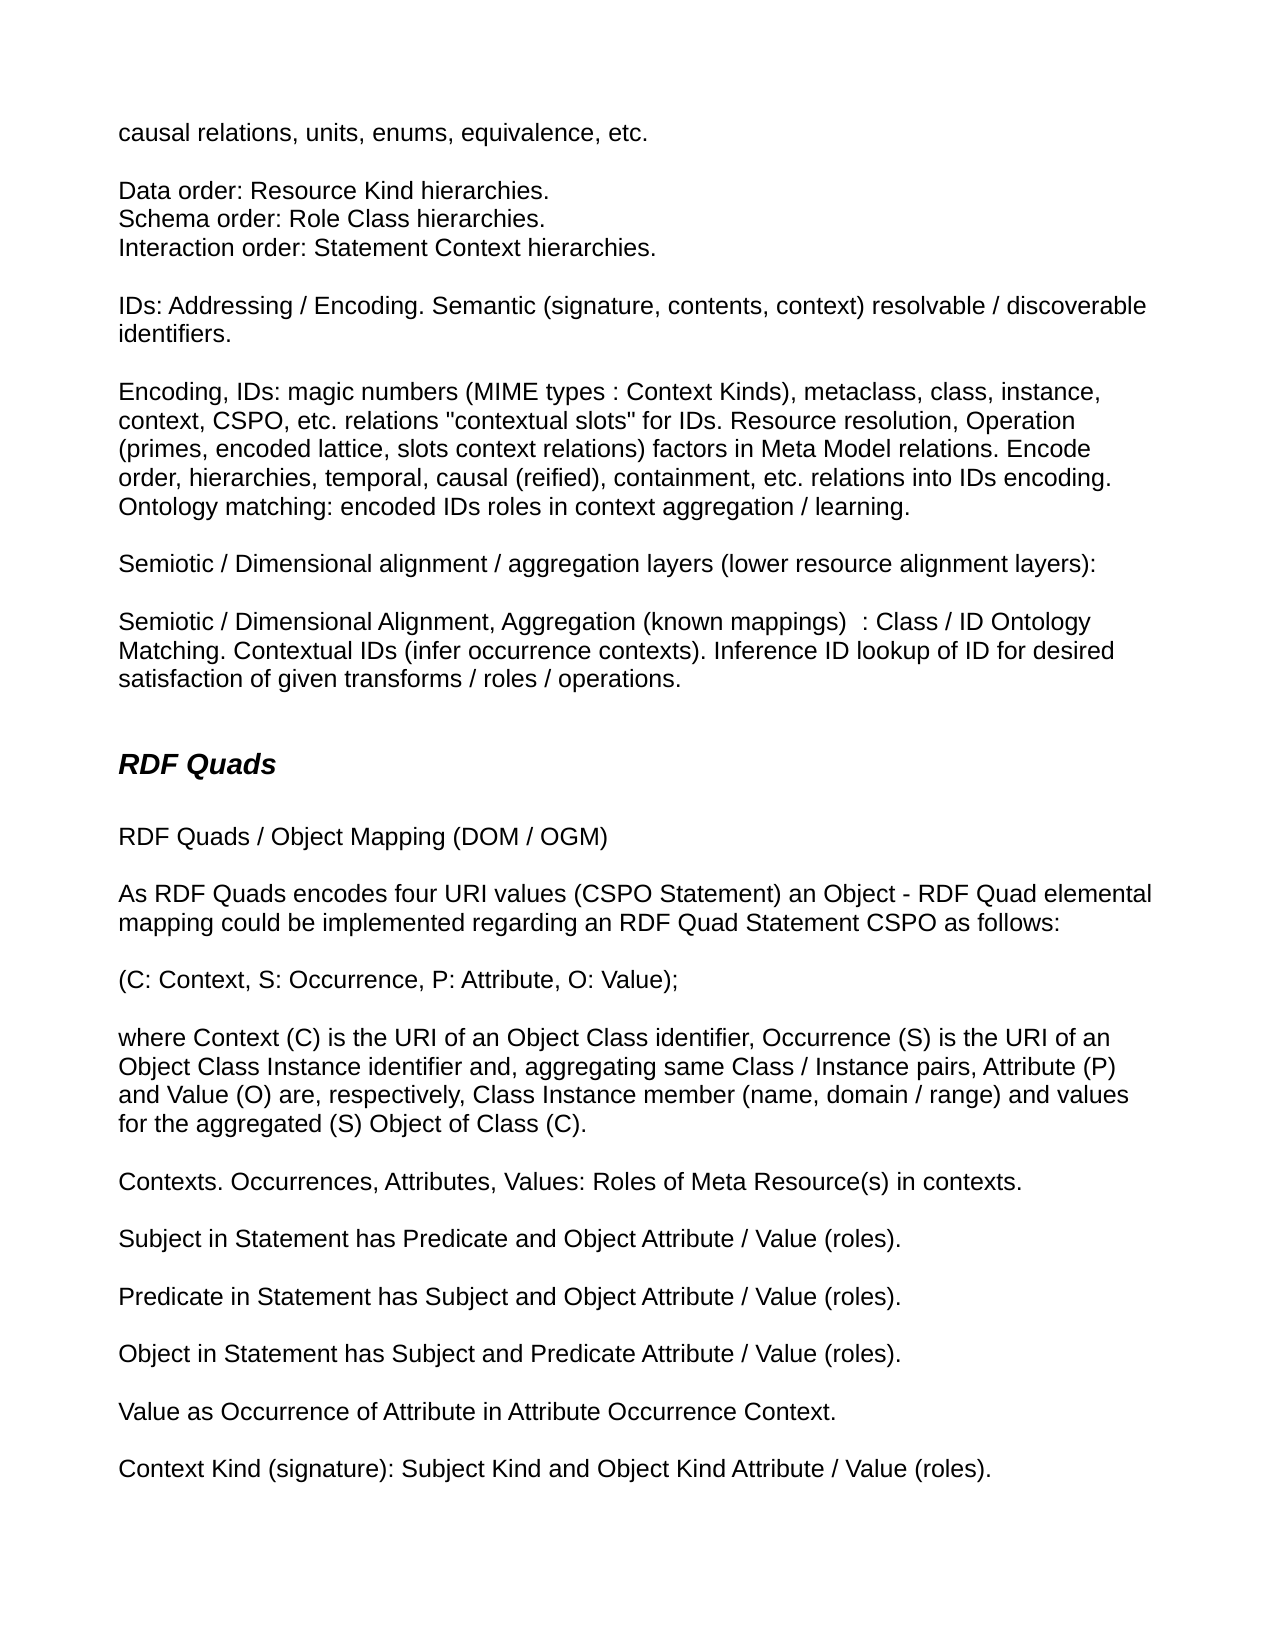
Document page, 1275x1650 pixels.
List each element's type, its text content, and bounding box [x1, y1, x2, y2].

text causal relations, units, enums, equivalence, etc. [118, 118, 1157, 147]
text Semiotic / Dimensional alignment / aggregation layers (lower resource alignment layers): [118, 549, 1157, 578]
text where Context (C) is the URI of an Object Class identifier, Occurrence (S) is the URI of an Object Class Instance identifier and, aggregating same Class / Instance pairs, Attribute (P) and Value (O) are, respectively, Class Instance member (name, domain / range) and values for the aggregated (S) Object of Class (C). [118, 1023, 1157, 1138]
text Value as Occurrence of Attribute in Attribute Occurrence Context. [118, 1397, 1157, 1425]
text Context Kind (signature): Subject Kind and Object Kind Attribute / Value (roles). [118, 1454, 1157, 1483]
text IDs: Addressing / Encoding. Semantic (signature, contents, context) resolvable / discoverable identifiers. [118, 291, 1157, 348]
text Schema order: Role Class hierarchies. [118, 204, 1157, 233]
text Interaction order: Statement Context hierarchies. [118, 233, 1157, 262]
text Encoding, IDs: magic numbers (MIME types : Context Kinds), metaclass, class, instance, context, CSPO, etc. relations "contextual slots" for IDs. Resource resolution, Operation (primes, encoded lattice, slots context relations) factors in Meta Model relations. Encode order, hierarchies, temporal, causal (reified), containment, etc. relations into IDs encoding. Ontology matching: encoded IDs roles in context aggregation / learning. [118, 377, 1157, 521]
text Object in Statement has Subject and Predicate Attribute / Value (roles). [118, 1339, 1157, 1368]
text As RDF Quads encodes four URI values (CSPO Statement) an Object - RDF Quad elemental mapping could be implemented regarding an RDF Quad Statement CSPO as follows: [118, 879, 1157, 937]
text Contexts. Occurrences, Attributes, Values: Roles of Meta Resource(s) in contexts. [118, 1167, 1157, 1195]
text RDF Quads / Object Mapping (DOM / OGM) [118, 822, 1157, 850]
subtitle RDF Quads [118, 747, 1157, 780]
text Data order: Resource Kind hierarchies. [118, 176, 1157, 204]
text Predicate in Statement has Subject and Object Attribute / Value (roles). [118, 1282, 1157, 1310]
text Semiotic / Dimensional Alignment, Aggregation (known mappings) : Class / ID Ontology Matching. Contextual IDs (infer occurrence contexts). Inference ID lookup of ID for desired satisfaction of given transforms / roles / operations. [118, 607, 1157, 693]
text (C: Context, S: Occurrence, P: Attribute, O: Value); [118, 965, 1157, 994]
text Subject in Statement has Predicate and Object Attribute / Value (roles). [118, 1224, 1157, 1253]
